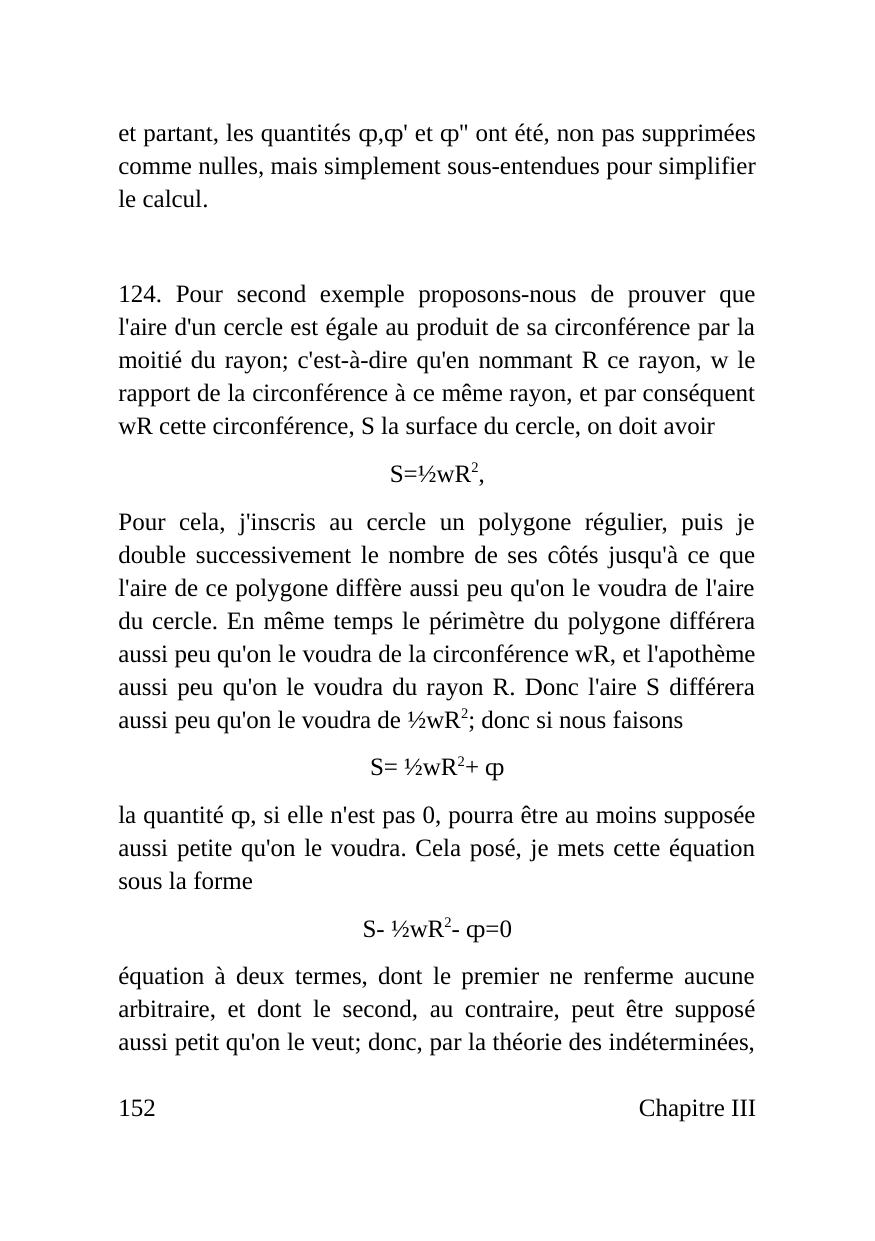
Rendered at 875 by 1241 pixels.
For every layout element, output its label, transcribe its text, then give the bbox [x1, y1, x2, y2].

text et partant, les quantités ȹ,ȹ' et ȹ'' ont été, non pas supprimées comme nulles, mais simplement sous-entendues pour simplifier le calcul. [118, 118, 756, 213]
text S=½wR2, [118, 459, 756, 488]
text S- ½wR2- ȹ=0 [118, 914, 756, 942]
text 124. Pour second exemple proposons-nous de prouver que l'aire d'un cercle est égale au produit de sa circonférence par la moitié du rayon; c'est-à-dire qu'en nommant R ce rayon, w le rapport de la circonférence à ce même rayon, et par conséquent wR cette circonférence, S la surface du cercle, on doit avoir [118, 279, 756, 440]
text la quantité ȹ, si elle n'est pas 0, pourra être au moins supposée aussi petite qu'on le voudra. Cela posé, je mets cette équation sous la forme [118, 800, 756, 895]
text Pour cela, j'inscris au cercle un polygone régulier, puis je double successivement le nombre de ses côtés jusqu'à ce que l'aire de ce polygone diffère aussi peu qu'on le voudra de l'aire du cercle. En même temps le périmètre du polygone différera aussi peu qu'on le voudra de la circonférence wR, et l'apothème aussi peu qu'on le voudra du rayon R. Donc l'aire S différera aussi peu qu'on le voudra de ½wR2; donc si nous faisons [118, 507, 756, 733]
text S= ½wR2+ ȹ [118, 752, 756, 781]
text équation à deux termes, dont le premier ne renferme aucune arbitraire, et dont le second, au contraire, peut être supposé aussi petit qu'on le veut; donc, par la théorie des indéterminées, [118, 961, 756, 1056]
